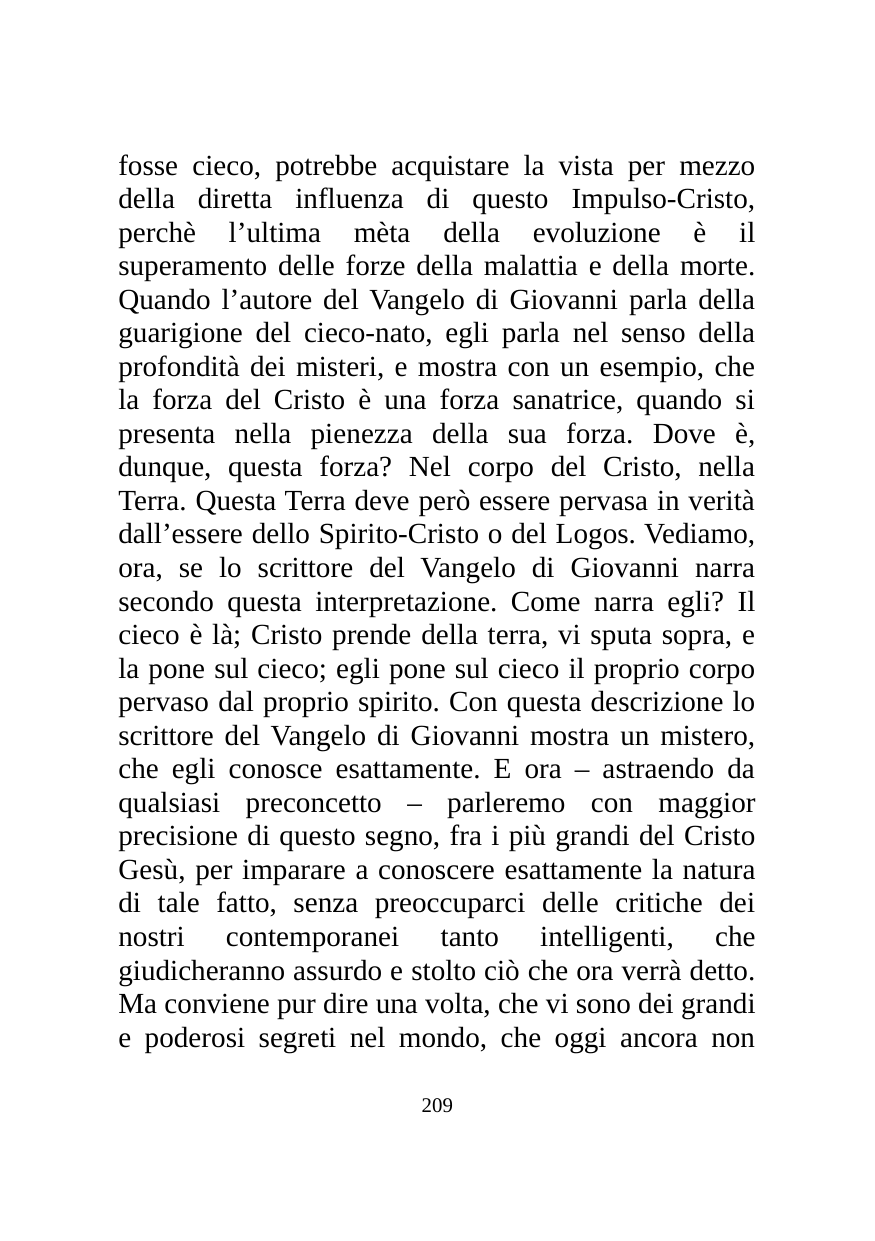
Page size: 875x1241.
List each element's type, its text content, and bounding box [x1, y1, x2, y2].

text fosse cieco, potrebbe acquistare la vista per mezzo della diretta influenza di questo Impulso-Cristo, perchè l’ultima mèta della evoluzione è il superamento delle forze della malattia e della morte. Quando l’autore del Vangelo di Giovanni parla della guarigione del cieco-nato, egli parla nel senso della profondità dei misteri, e mostra con un esempio, che la forza del Cristo è una forza sanatrice, quando si presenta nella pienezza della sua forza. Dove è, dunque, questa forza? Nel corpo del Cristo, nella Terra. Questa Terra deve però essere pervasa in verità dall’essere dello Spirito-Cristo o del Logos. Vediamo, ora, se lo scrittore del Vangelo di Giovanni narra secondo questa interpretazione. Come narra egli? Il cieco è là; Cristo prende della terra, vi sputa sopra, e la pone sul cieco; egli pone sul cieco il proprio corpo pervaso dal proprio spirito. Con questa descrizione lo scrittore del Vangelo di Giovanni mostra un mistero, che egli conosce esattamente. E ora – astraendo da qualsiasi preconcetto – parleremo con maggior precisione di questo segno, fra i più grandi del Cristo Gesù, per imparare a conoscere esattamente la natura di tale fatto, senza preoccuparci delle critiche dei nostri contemporanei tanto intelligenti, che giudicheranno assurdo e stolto ciò che ora verrà detto. Ma conviene pur dire una volta, che vi sono dei grandi e poderosi segreti nel mondo, che oggi ancora non [118, 148, 756, 1053]
